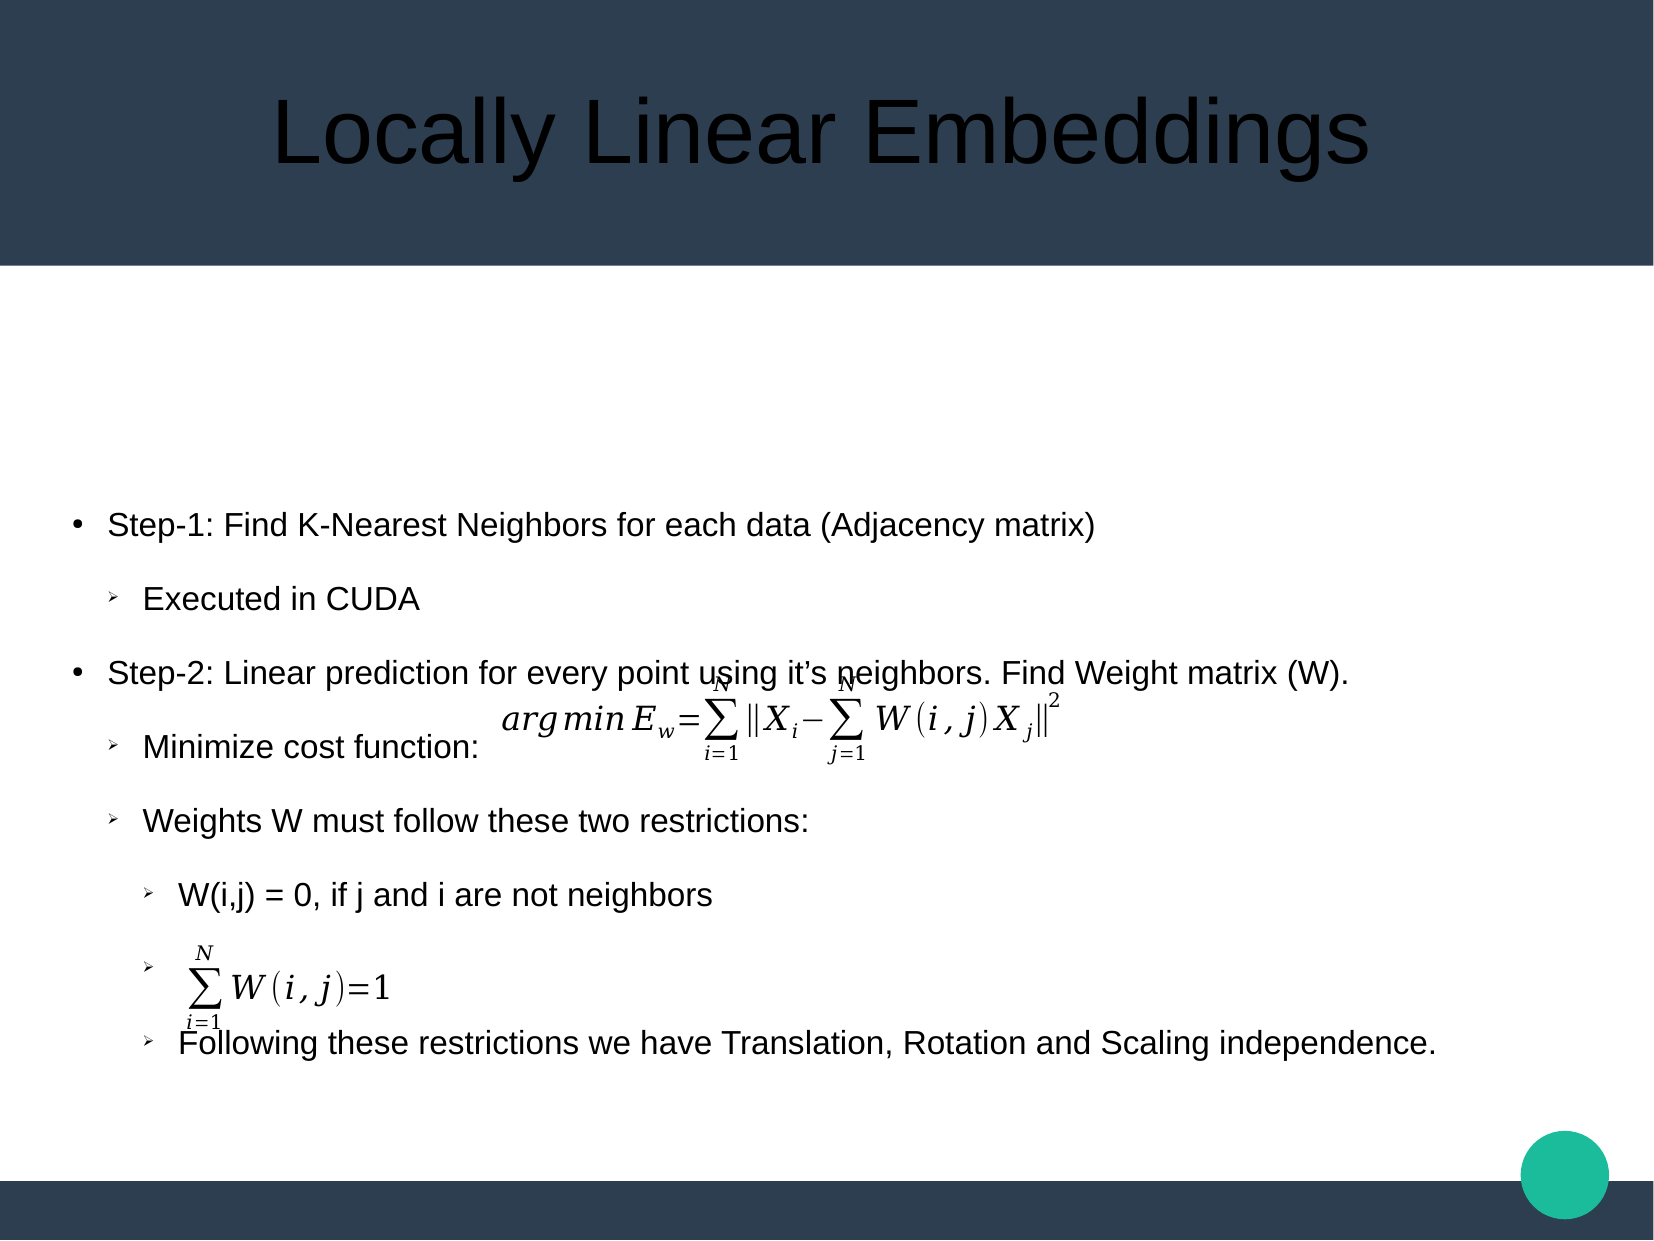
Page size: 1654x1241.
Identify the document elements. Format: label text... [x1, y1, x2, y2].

chart [495, 672, 1067, 766]
title Locally Linear Embeddings [54, 6, 1591, 259]
chart [180, 941, 400, 1035]
subtitle Step-1: Find K-Nearest Neighbors for each data (Adjacency matrix) Executed in CUDA Step-2: Linear prediction for every point using it’s neighbors. Find Weight matrix (W). Minimize cost function: Weights W must follow these two restrictions: W(i,j) = 0, if j and i are not neighbors Following these restrictions we have Translation, Rotation and Scaling independence. [71, 405, 1561, 1126]
